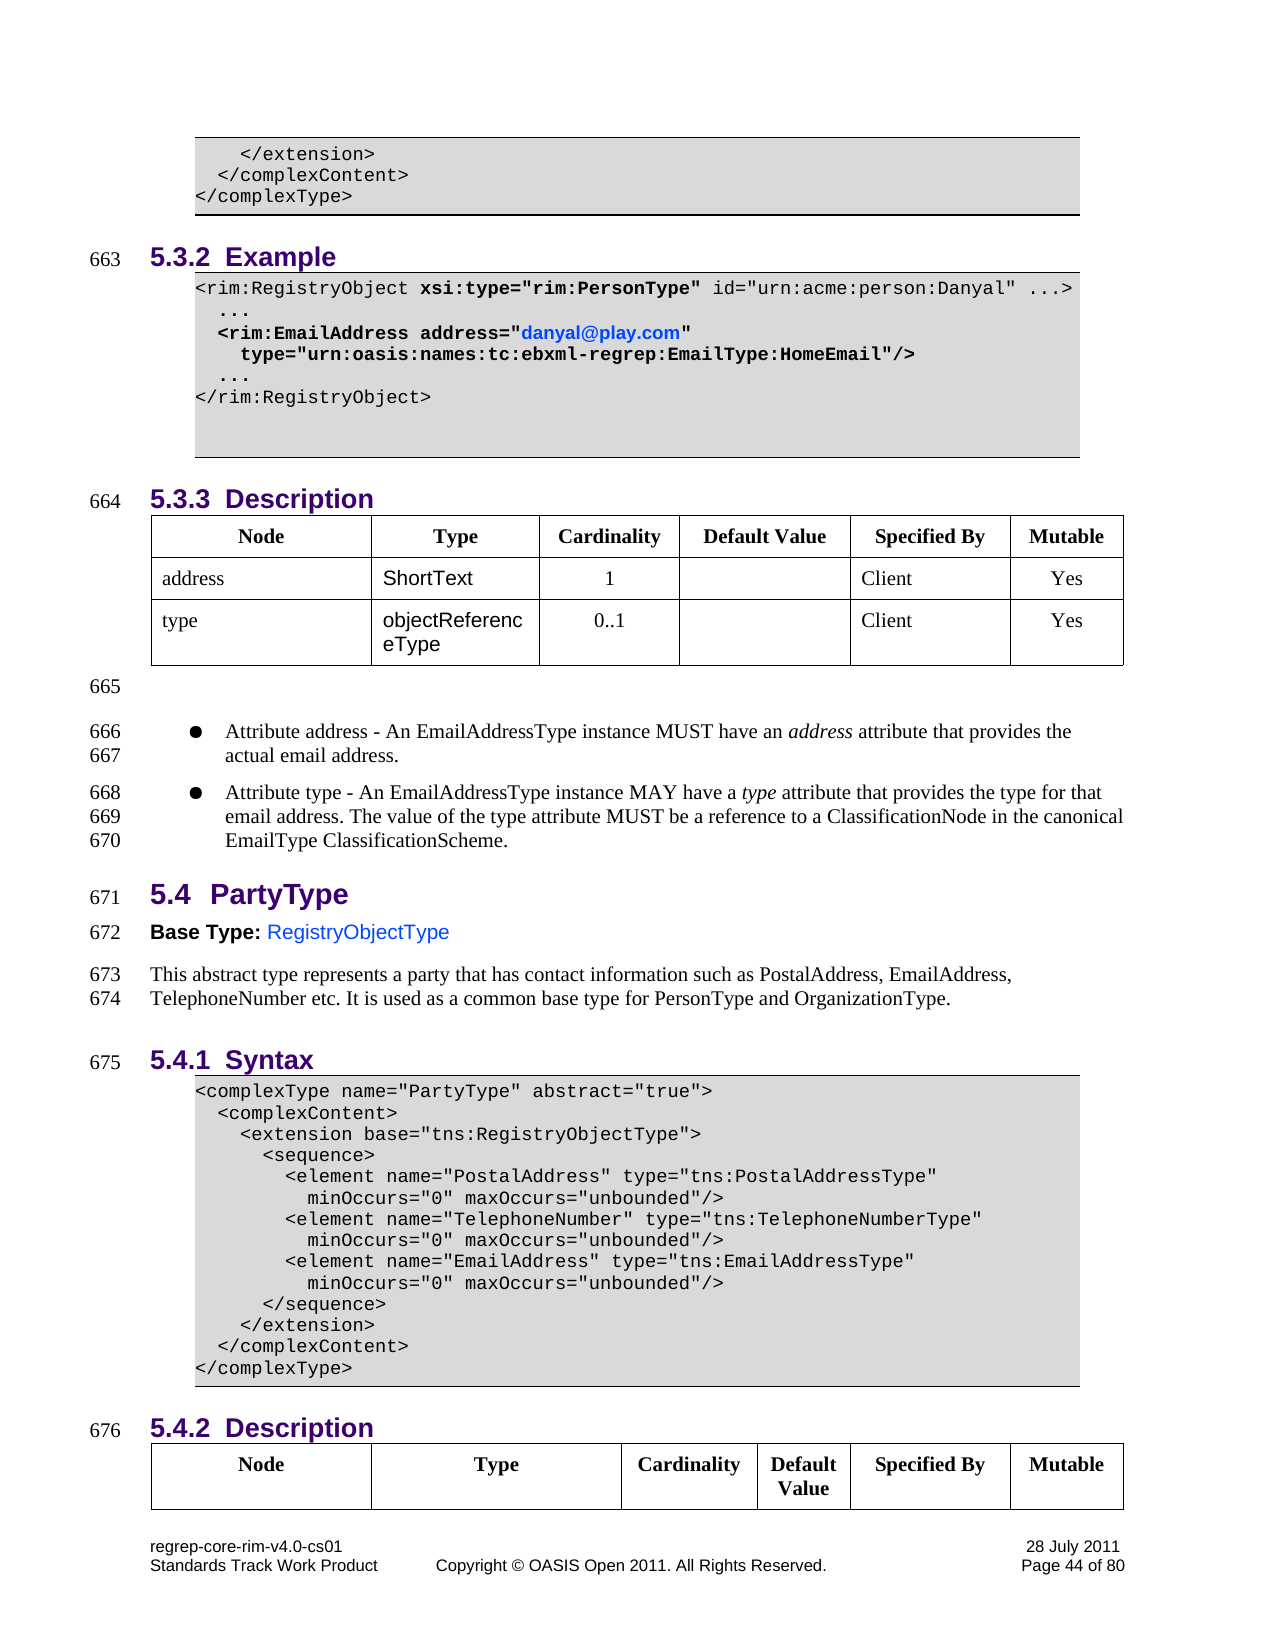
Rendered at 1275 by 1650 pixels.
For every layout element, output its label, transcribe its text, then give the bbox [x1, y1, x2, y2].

text <complexContent> [195, 1096, 1080, 1117]
table_header Node [152, 516, 371, 557]
text Base Type: RegistryObjectType [150, 920, 1125, 944]
text </extension> [195, 138, 1080, 158]
table_cell Client [851, 600, 1010, 665]
table_cell 0..1 [540, 600, 679, 665]
table_header Mutable [1011, 1444, 1123, 1509]
table_cell Yes [1011, 600, 1123, 665]
table_cell address [152, 558, 371, 599]
table_header Type [372, 1444, 621, 1509]
table_cell Yes [1011, 558, 1123, 599]
table_cell Client [851, 558, 1010, 599]
text </sequence> [195, 1287, 1080, 1309]
table_cell [680, 600, 850, 665]
text ... [195, 293, 1080, 314]
text <element name="PostalAddress" type="tns:PostalAddressType" [195, 1160, 1080, 1181]
text </complexContent> [195, 158, 1080, 180]
subtitle Description [150, 1412, 1125, 1443]
text <sequence> [195, 1139, 1080, 1160]
table_cell 1 [540, 558, 679, 599]
text </complexType> [195, 180, 1080, 214]
list Attribute type - An EmailAddressType instance MAY have a type attribute that provides the type for that email address. The value of the type attribute MUST be a reference to a ClassificationNode in the canonical EmailType ClassificationScheme. [187, 780, 1125, 852]
text minOccurs="0" maxOccurs="unbounded"/> [195, 1266, 1080, 1287]
text This abstract type represents a party that has contact information such as PostalAddress, EmailAddress, TelephoneNumber etc. It is used as a common base type for PersonType and OrganizationType. [150, 962, 1125, 1010]
table_header Default Value [680, 516, 850, 557]
table_cell type [152, 600, 371, 665]
table_cell [680, 558, 850, 599]
table_header Specified By [851, 1444, 1010, 1509]
table_header Specified By [851, 516, 1010, 557]
subtitle Example [150, 241, 1125, 272]
text <element name="TelephoneNumber" type="tns:TelephoneNumberType" [195, 1202, 1080, 1224]
subtitle Description [150, 483, 1125, 515]
text <element name="EmailAddress" type="tns:EmailAddressType" [195, 1245, 1080, 1266]
text ... [195, 359, 1080, 380]
text </complexContent> [195, 1330, 1080, 1351]
table_cell objectReferenceType [372, 600, 539, 665]
table_header Mutable [1011, 516, 1123, 557]
table_header Cardinality [540, 516, 679, 557]
table_header Type [372, 516, 539, 557]
text </extension> [195, 1309, 1080, 1330]
subtitle Syntax [150, 1044, 1125, 1075]
text <rim:RegistryObject xsi:type="rim:PersonType" id="urn:acme:person:Danyal" ...> [195, 273, 1080, 293]
text <complexType name="PartyType" abstract="true"> [195, 1076, 1080, 1096]
table_header Cardinality [622, 1444, 757, 1509]
table_header Default Value [758, 1444, 850, 1509]
list Attribute address - An EmailAddressType instance MUST have an address attribute that provides the actual email address. [187, 719, 1125, 767]
text </rim:RegistryObject> [195, 380, 1080, 401]
subtitle PartyType [150, 877, 1125, 911]
text <extension base="tns:RegistryObjectType"> [195, 1117, 1080, 1139]
table_header Node [152, 1444, 371, 1509]
text </complexType> [195, 1351, 1080, 1386]
text <rim:EmailAddress address="danyal@play.com" [195, 314, 1080, 338]
text minOccurs="0" maxOccurs="unbounded"/> [195, 1181, 1080, 1202]
table_cell ShortText [372, 558, 539, 599]
text minOccurs="0" maxOccurs="unbounded"/> [195, 1224, 1080, 1245]
text type="urn:oasis:names:tc:ebxml-regrep:EmailType:HomeEmail"/> [195, 338, 1080, 359]
